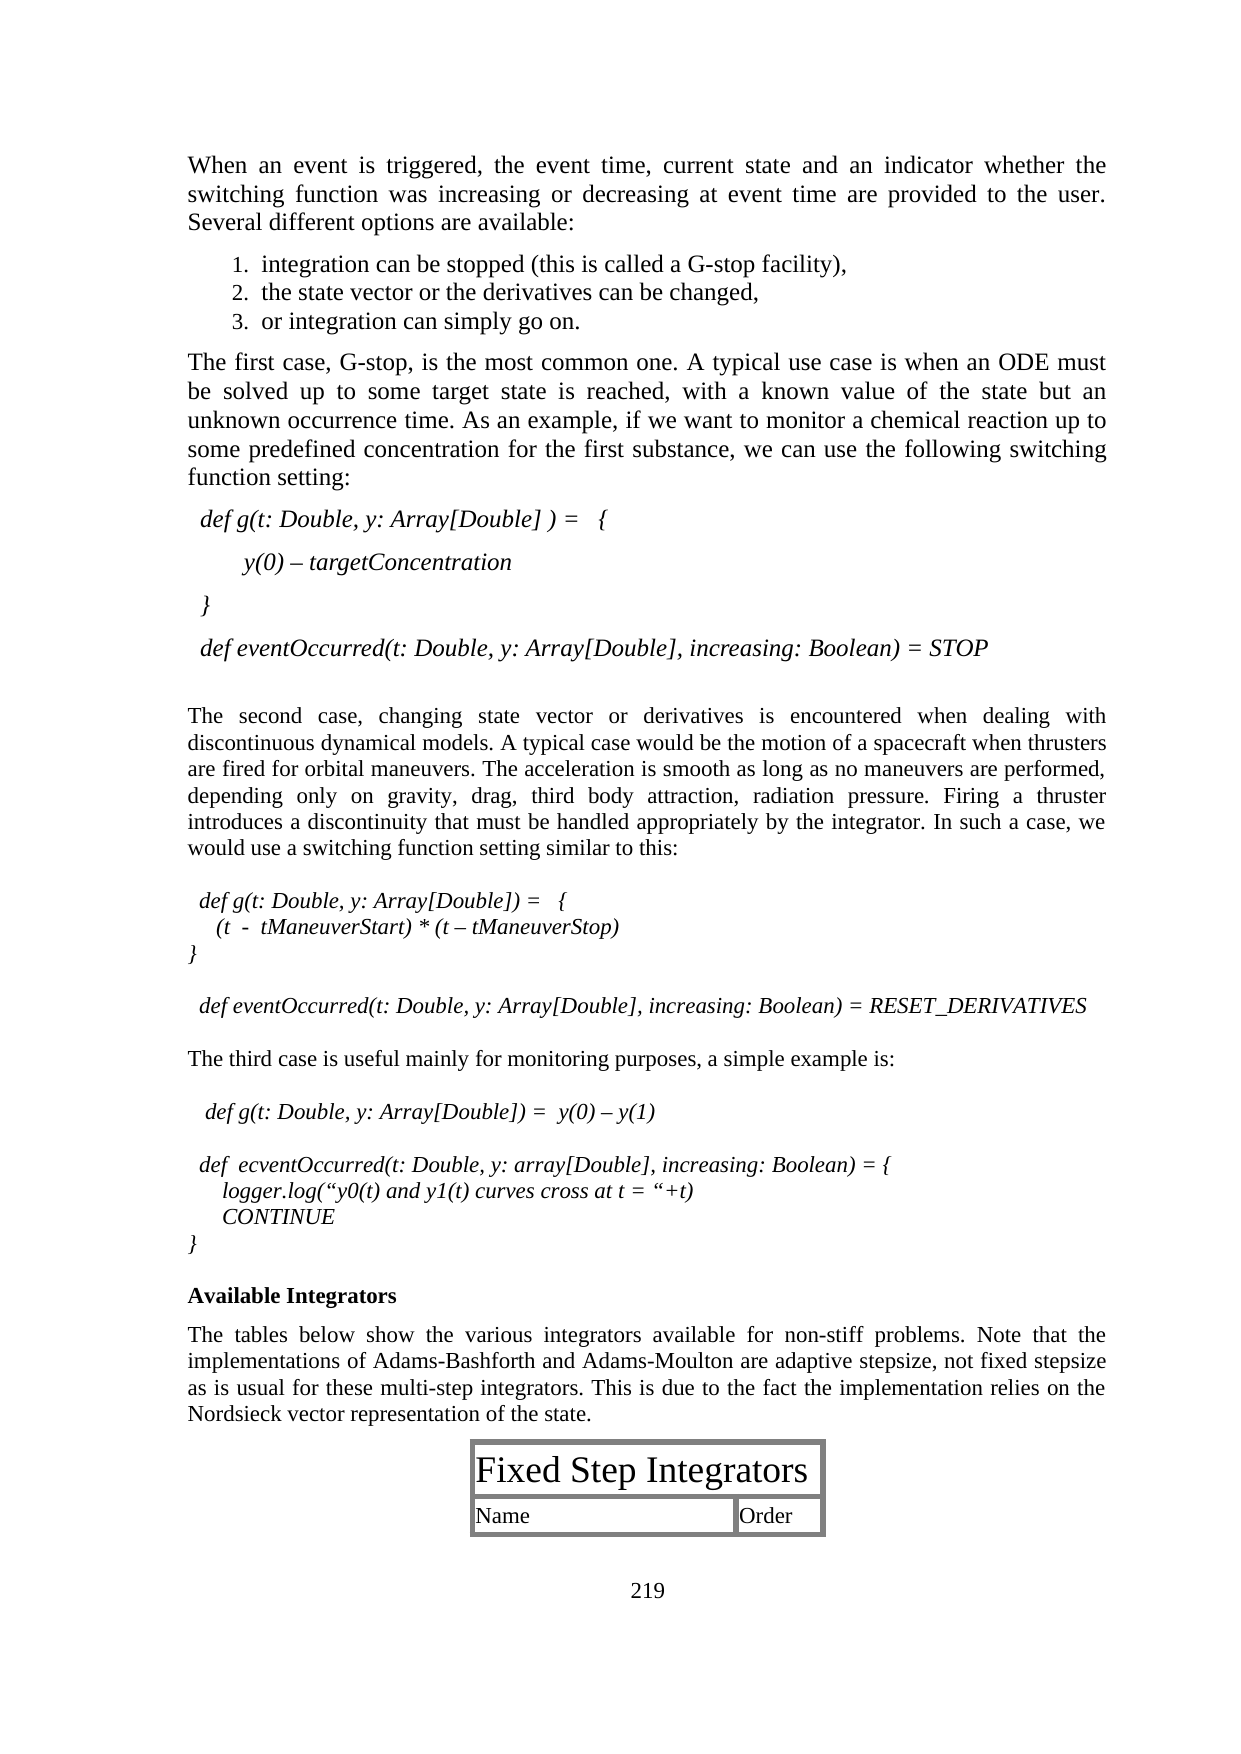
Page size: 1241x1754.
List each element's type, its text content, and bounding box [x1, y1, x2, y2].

list the state vector or the derivatives can be changed, [232, 277, 1108, 306]
text y(0) – targetConcentration [187, 547, 1108, 576]
list integration can be stopped (this is called a G-stop facility), [232, 249, 1108, 277]
text def ecventOccurred(t: Double, y: array[Double], increasing: Boolean) = { [187, 1151, 1108, 1177]
text The first case, G-stop, is the most common one. A typical use case is when an ODE must be solved up to some target state is reached, with a known value of the state but an unknown occurrence time. As an example, if we want to monitor a chemical reaction up to some predefined concentration for the first substance, we can use the following switching function setting: [187, 347, 1108, 491]
text The third case is useful mainly for monitoring purposes, a simple example is: [187, 1045, 1108, 1072]
table_cell Order [739, 1499, 820, 1532]
list or integration can simply go on. [232, 306, 1108, 335]
table_header Fixed Step Integrators [475, 1445, 820, 1494]
text } [187, 940, 1108, 966]
text Available Integrators [187, 1282, 1108, 1309]
text def g(t: Double, y: Array[Double]) = y(0) – y(1) [187, 1098, 1108, 1124]
table_cell Name [475, 1499, 733, 1532]
text } [187, 590, 1108, 619]
text The second case, changing state vector or derivatives is encountered when dealing with discontinuous dynamical models. A typical case would be the motion of a spacecraft when thrusters are fired for orbital maneuvers. The acceleration is smooth as long as no maneuvers are performed, depending only on gravity, drag, third body attraction, radiation pressure. Firing a thruster introduces a discontinuity that must be handled appropriately by the integrator. In such a case, we would use a switching function setting similar to this: [187, 703, 1108, 861]
text logger.log(“y0(t) and y1(t) curves cross at t = “+t) [187, 1177, 1108, 1203]
text def eventOccurred(t: Double, y: Array[Double], increasing: Boolean) = STOP [187, 633, 1108, 662]
text def g(t: Double, y: Array[Double] ) = { [187, 504, 1108, 532]
text CONTINUE [187, 1203, 1108, 1230]
text The tables below show the various integrators available for non-stiff problems. Note that the implementations of Adams-Bashforth and Adams-Moulton are adaptive stepsize, not fixed stepsize as is usual for these multi-step integrators. This is due to the fact the implementation relies on the Nordsieck vector representation of the state. [187, 1321, 1108, 1427]
text def eventOccurred(t: Double, y: Array[Double], increasing: Boolean) = RESET_DERIVATIVES [187, 992, 1108, 1019]
text When an event is triggered, the event time, current state and an indicator whether the switching function was increasing or decreasing at event time are provided to the user. Several different options are available: [187, 150, 1108, 236]
text (t - tManeuverStart) * (t – tManeuverStop) [187, 913, 1108, 940]
text def g(t: Double, y: Array[Double]) = { [187, 887, 1108, 913]
text } [187, 1230, 1108, 1256]
